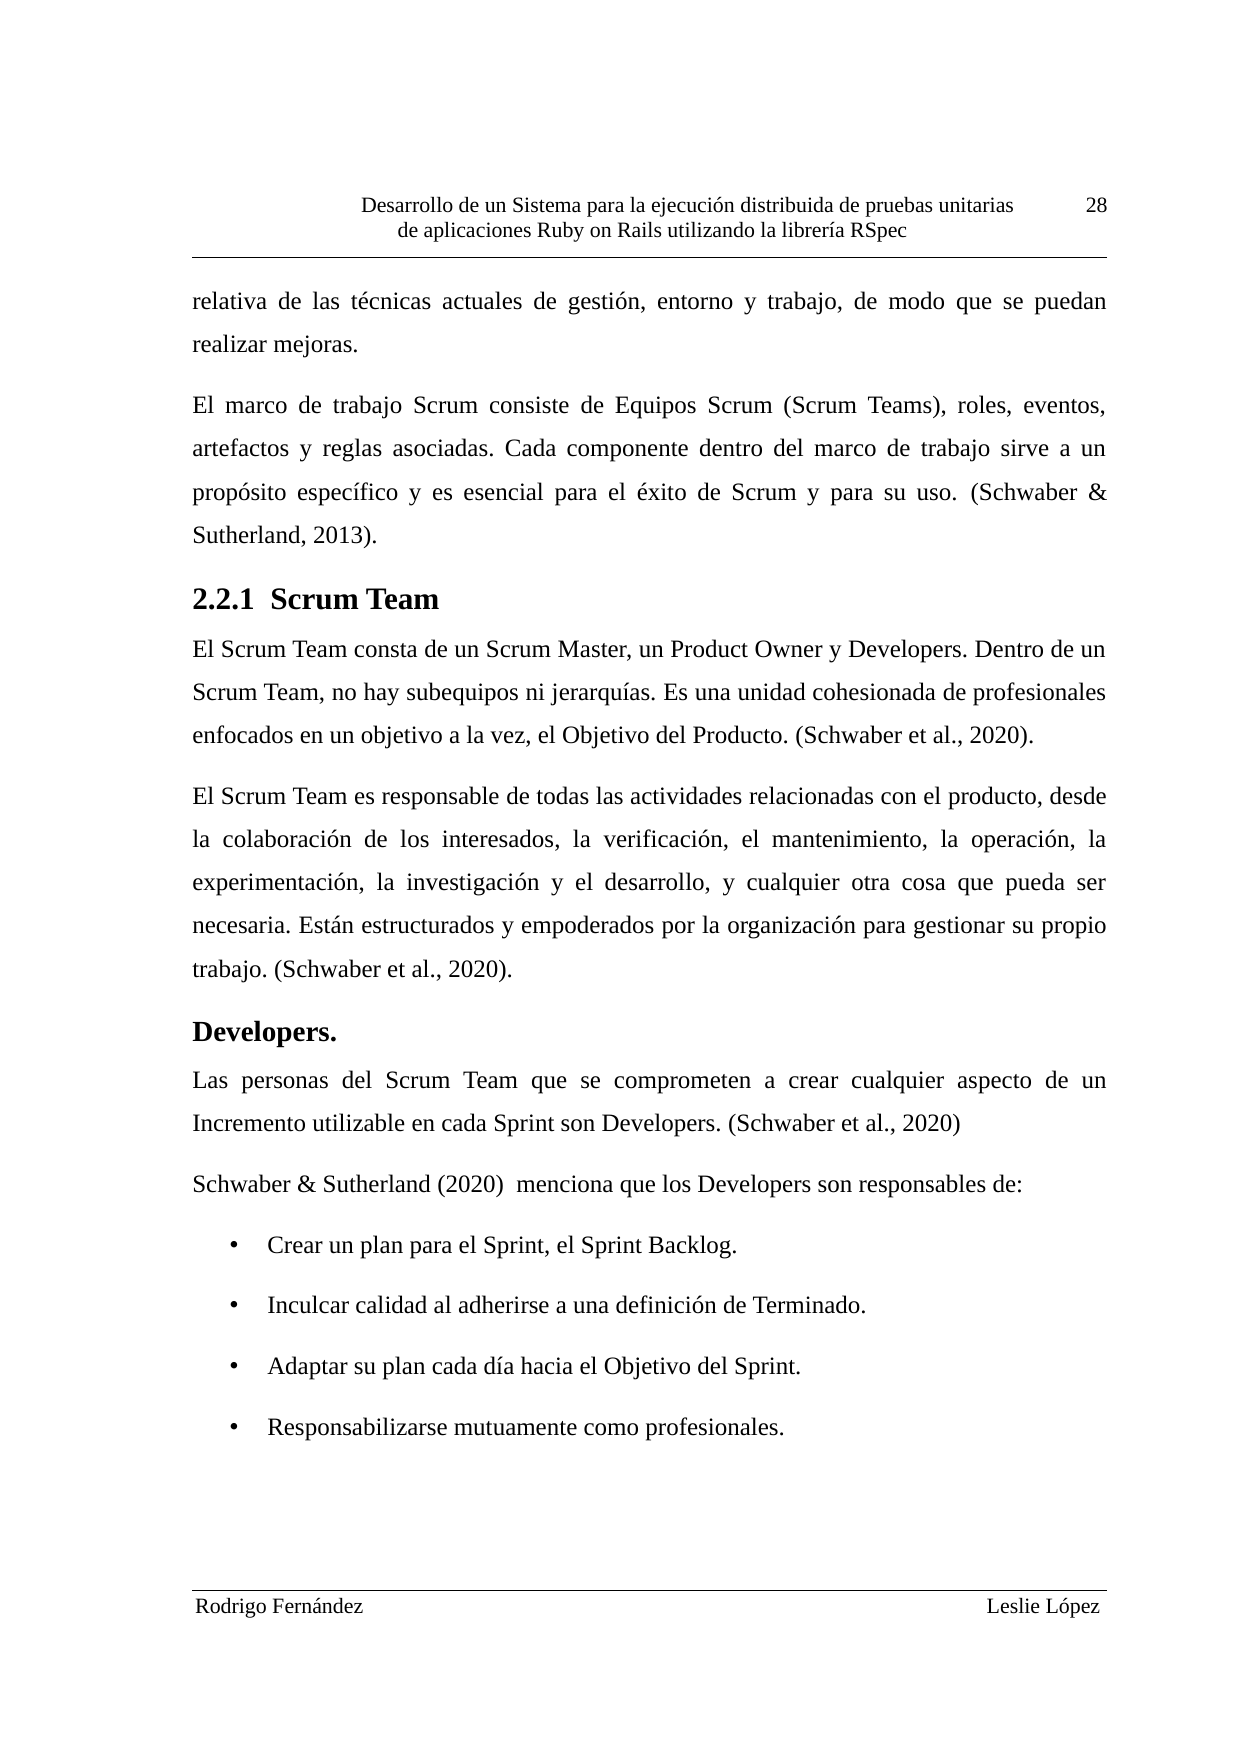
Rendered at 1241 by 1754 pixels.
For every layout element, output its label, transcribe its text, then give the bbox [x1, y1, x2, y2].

list Las personas del Scrum Team que se comprometen a crear cualquier aspecto de un Incremento utilizable en cada Sprint son Developers. (Schwaber et al., 2020)⁠ [192, 1065, 1107, 1137]
text El Scrum Team es responsable de todas las actividades relacionadas con el producto, desde la colaboración de los interesados, la verificación, el mantenimiento, la operación, la experimentación, la investigación y el desarrollo, y cualquier otra cosa que pueda ser necesaria. Están estructurados y empoderados por la organización para gestionar su propio trabajo. (Schwaber et al., 2020). [192, 781, 1107, 982]
list El Scrum Team consta de un Scrum Master, un Product Owner y Developers. Dentro de un Scrum Team, no hay subequipos ni jerarquías. Es una unidad cohesionada de profesionales enfocados en un objetivo a la vez, el Objetivo del Producto. (Schwaber et al., 2020). [192, 634, 1107, 749]
text relativa de las técnicas actuales de gestión, entorno y trabajo, de modo que se puedan realizar mejoras. [192, 286, 1107, 358]
list Adaptar su plan cada día hacia el Objetivo del Sprint. [229, 1351, 1107, 1380]
list Crear un plan para el Sprint, el Sprint Backlog. [229, 1230, 1107, 1258]
subtitle Scrum team [192, 581, 1107, 616]
text El marco de trabajo Scrum consiste de Equipos Scrum (Scrum Teams), roles, eventos, artefactos y reglas asociadas. Cada componente dentro del marco de trabajo sirve a un propósito específico y es esencial para el éxito de Scrum y para su uso. (Schwaber & Sutherland, 2013). [192, 390, 1107, 548]
list Responsabilizarse mutuamente como profesionales. [229, 1412, 1107, 1441]
list Inculcar calidad al adherirse a una definición de Terminado. [229, 1291, 1107, 1319]
subtitle Developers. [192, 1014, 1107, 1048]
list Schwaber & Sutherland (2020)⁠ menciona que los Developers son responsables de: [192, 1169, 1107, 1198]
